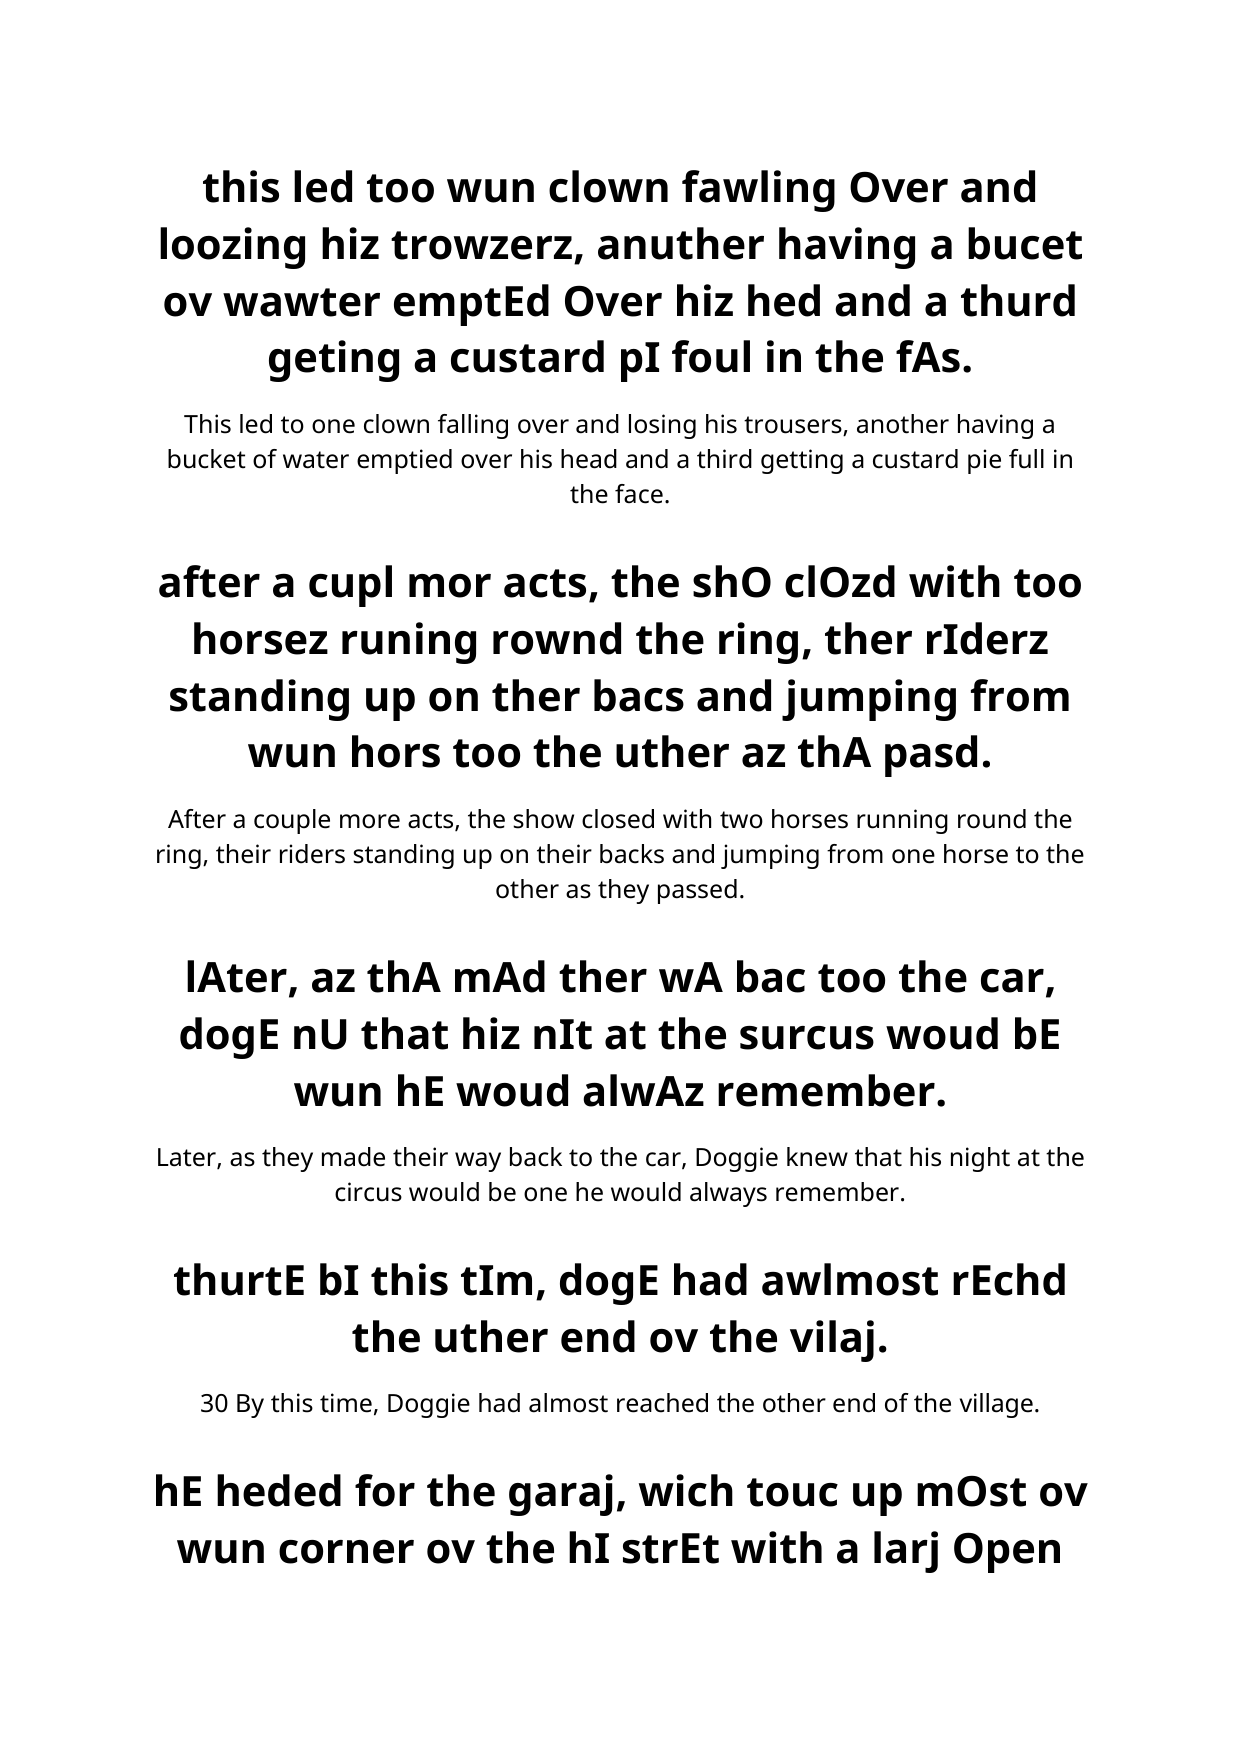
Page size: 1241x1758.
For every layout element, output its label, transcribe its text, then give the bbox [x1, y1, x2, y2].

subtitle hE heded for the garaj, wich touc up mOst ov wun corner ov the hI strEt with a larj Open [147, 1462, 1093, 1576]
subtitle this led too wun clown fawling Over and loozing hiz trowzerz, anuther having a bucet ov wawter emptEd Over hiz hed and a thurd geting a custard pI foul in the fAs. [152, 158, 1088, 385]
subtitle after a cupl mor acts, the shO clOzd with too horsez runing rownd the ring, ther rIderz standing up on ther bacs and jumping from wun hors too the uther az thA pasd. [147, 553, 1093, 780]
subtitle lAter, az thA mAd ther wA bac too the car, dogE nU that hiz nIt at the surcus woud bE wun hE woud alwAz remember. [152, 948, 1088, 1118]
text After a couple more acts, the show closed with two horses running round the ring, their riders standing up on their backs and jumping from one horse to the other as they passed. [152, 802, 1088, 906]
text Later, as they made their way back to the car, Doggie knew that his night at the circus would be one he would always remember. [152, 1140, 1088, 1209]
subtitle thurtE bI this tIm, dogE had awlmost rEchd the uther end ov the vilaj. [152, 1251, 1088, 1364]
text 30 By this time, Doggie had almost reached the other end of the village. [133, 1386, 1107, 1420]
text This led to one clown falling over and losing his trousers, another having a bucket of water emptied over his head and a third getting a custard pie full in the face. [147, 407, 1093, 511]
